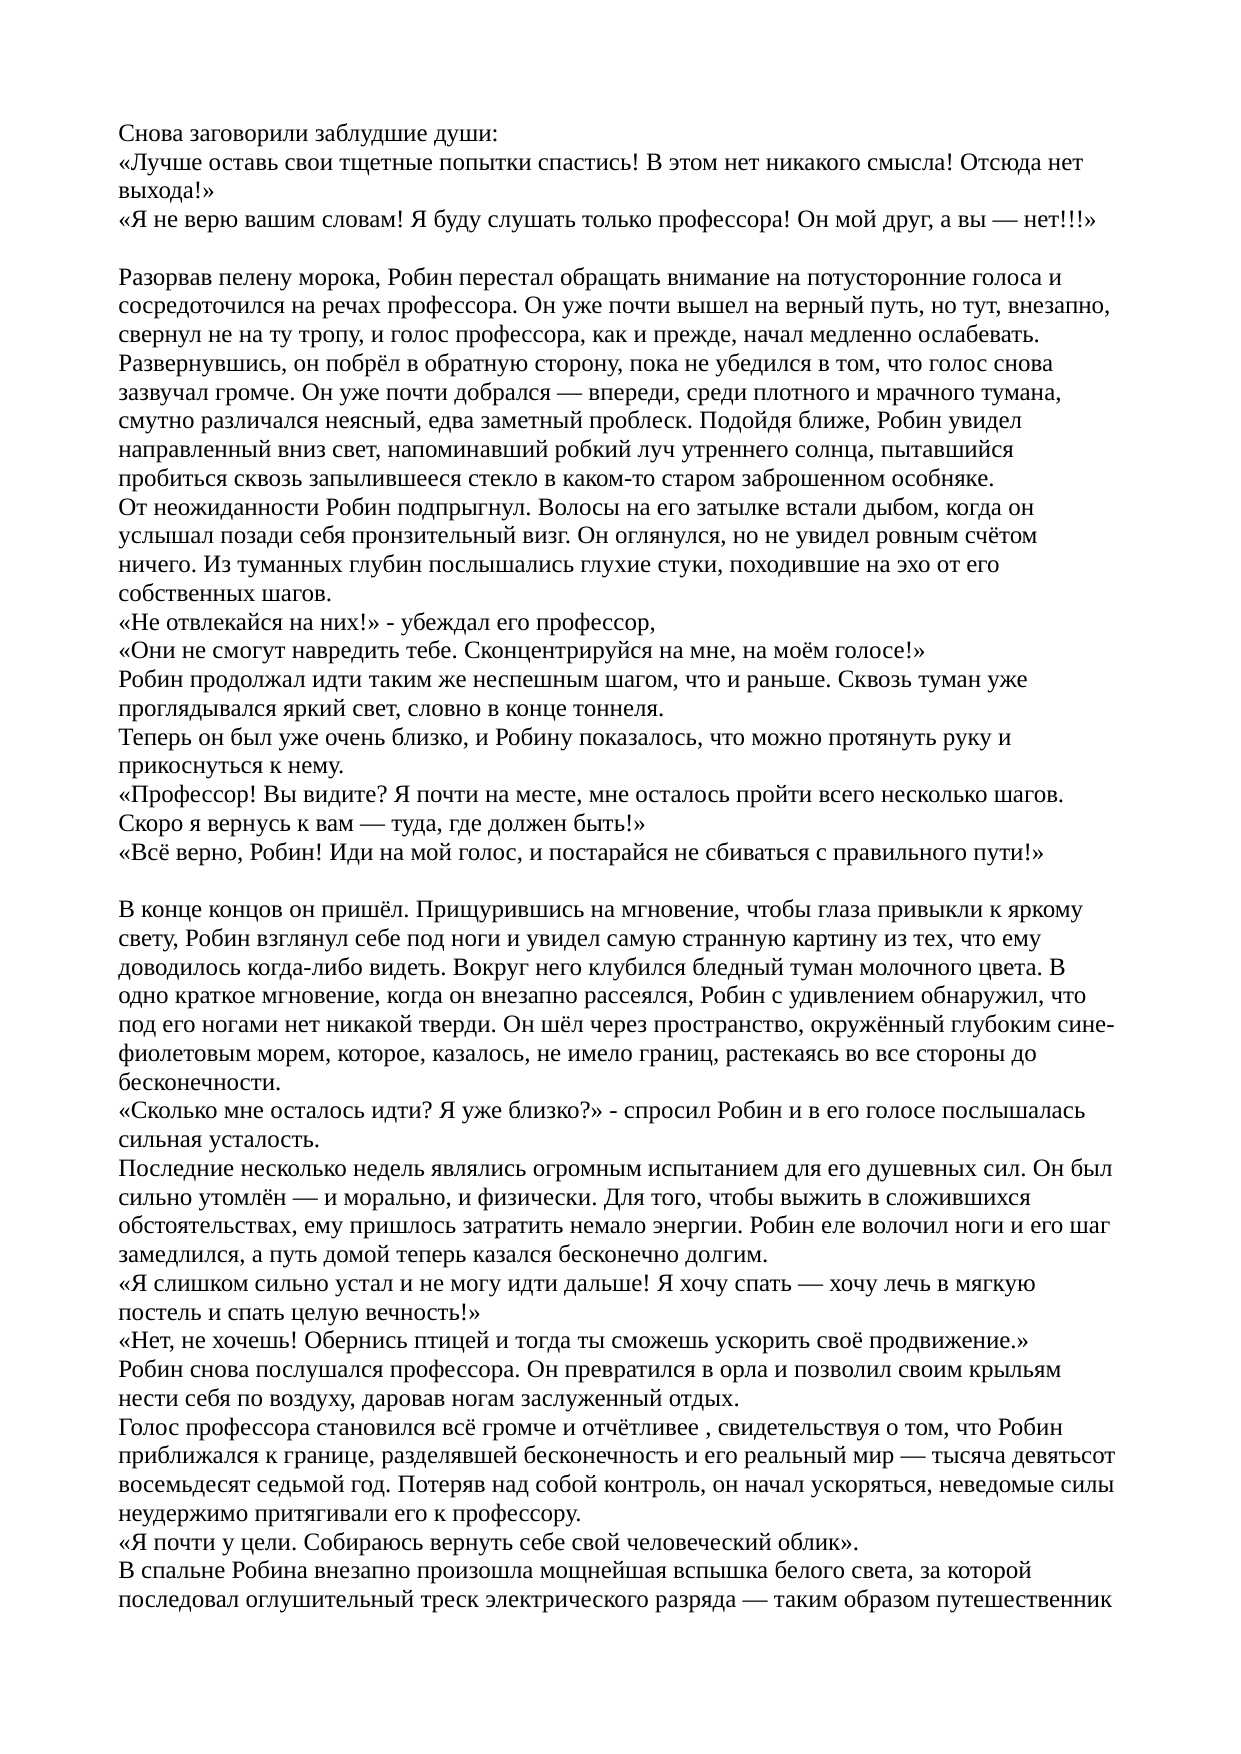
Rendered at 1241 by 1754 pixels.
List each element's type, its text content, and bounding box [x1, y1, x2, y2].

text В конце концов он пришёл. Прищурившись на мгновение, чтобы глаза привыкли к яркому свету, Робин взглянул себе под ноги и увидел самую странную картину из тех, что ему доводилось когда-либо видеть. Вокруг него клубился бледный туман молочного цвета. В одно краткое мгновение, когда он внезапно рассеялся, Робин с удивлением обнаружил, что под его ногами нет никакой тверди. Он шёл через пространство, окружённый глубоким сине-фиолетовым морем, которое, казалось, не имело границ, растекаясь во все стороны до бесконечности. [118, 894, 1122, 1096]
text «Всё верно, Робин! Иди на мой голос, и постарайся не сбиваться с правильного пути!» [118, 837, 1122, 866]
text «Я почти у цели. Собираюсь вернуть себе свой человеческий облик». [118, 1527, 1122, 1556]
text Голос профессора становился всё громче и отчётливее , свидетельствуя о том, что Робин приближался к границе, разделявшей бесконечность и его реальный мир — тысяча девятьсот восемьдесят седьмой год. Потеряв над собой контроль, он начал ускоряться, неведомые силы неудержимо притягивали его к профессору. [118, 1412, 1122, 1527]
text «Нет, не хочешь! Обернись птицей и тогда ты сможешь ускорить своё продвижение.» [118, 1326, 1122, 1354]
text Разорвав пелену морока, Робин перестал обращать внимание на потусторонние голоса и сосредоточился на речах профессора. Он уже почти вышел на верный путь, но тут, внезапно, свернул не на ту тропу, и голос профессора, как и прежде, начал медленно ослабевать. Развернувшись, он побрёл в обратную сторону, пока не убедился в том, что голос снова зазвучал громче. Он уже почти добрался — впереди, среди плотного и мрачного тумана, смутно различался неясный, едва заметный проблеск. Подойдя ближе, Робин увидел направленный вниз свет, напоминавший робкий луч утреннего солнца, пытавшийся пробиться сквозь запылившееся стекло в каком-то старом заброшенном особняке. [118, 262, 1122, 492]
text «Они не смогут навредить тебе. Сконцентрируйся на мне, на моём голосе!» [118, 636, 1122, 664]
text Робин снова послушался профессора. Он превратился в орла и позволил своим крыльям нести себя по воздуху, даровав ногам заслуженный отдых. [118, 1354, 1122, 1412]
text «Я не верю вашим словам! Я буду слушать только профессора! Он мой друг, а вы — нет!!!» [118, 204, 1122, 233]
text Робин продолжал идти таким же неспешным шагом, что и раньше. Сквозь туман уже проглядывался яркий свет, словно в конце тоннеля. [118, 664, 1122, 722]
text «Сколько мне осталось идти? Я уже близко?» - спросил Робин и в его голосе послышалась сильная усталость. [118, 1096, 1122, 1153]
text От неожиданности Робин подпрыгнул. Волосы на его затылке встали дыбом, когда он услышал позади себя пронзительный визг. Он оглянулся, но не увидел ровным счётом ничего. Из туманных глубин послышались глухие стуки, походившие на эхо от его собственных шагов. [118, 492, 1122, 607]
text «Не отвлекайся на них!» - убеждал его профессор, [118, 607, 1122, 636]
text Теперь он был уже очень близко, и Робину показалось, что можно протянуть руку и прикоснуться к нему. [118, 722, 1122, 779]
text «Я слишком сильно устал и не могу идти дальше! Я хочу спать — хочу лечь в мягкую постель и спать целую вечность!» [118, 1268, 1122, 1326]
text «Лучше оставь свои тщетные попытки спастись! В этом нет никакого смысла! Отсюда нет выхода!» [118, 147, 1122, 204]
text Снова заговорили заблудшие души: [118, 118, 1122, 147]
text «Профессор! Вы видите? Я почти на месте, мне осталось пройти всего несколько шагов. Скоро я вернусь к вам — туда, где должен быть!» [118, 779, 1122, 837]
text Последние несколько недель являлись огромным испытанием для его душевных сил. Он был сильно утомлён — и морально, и физически. Для того, чтобы выжить в сложившихся обстоятельствах, ему пришлось затратить немало энергии. Робин еле волочил ноги и его шаг замедлился, а путь домой теперь казался бесконечно долгим. [118, 1153, 1122, 1268]
text В спальне Робина внезапно произошла мощнейшая вспышка белого света, за которой последовал оглушительный треск электрического разряда — таким образом путешественник [118, 1556, 1122, 1613]
